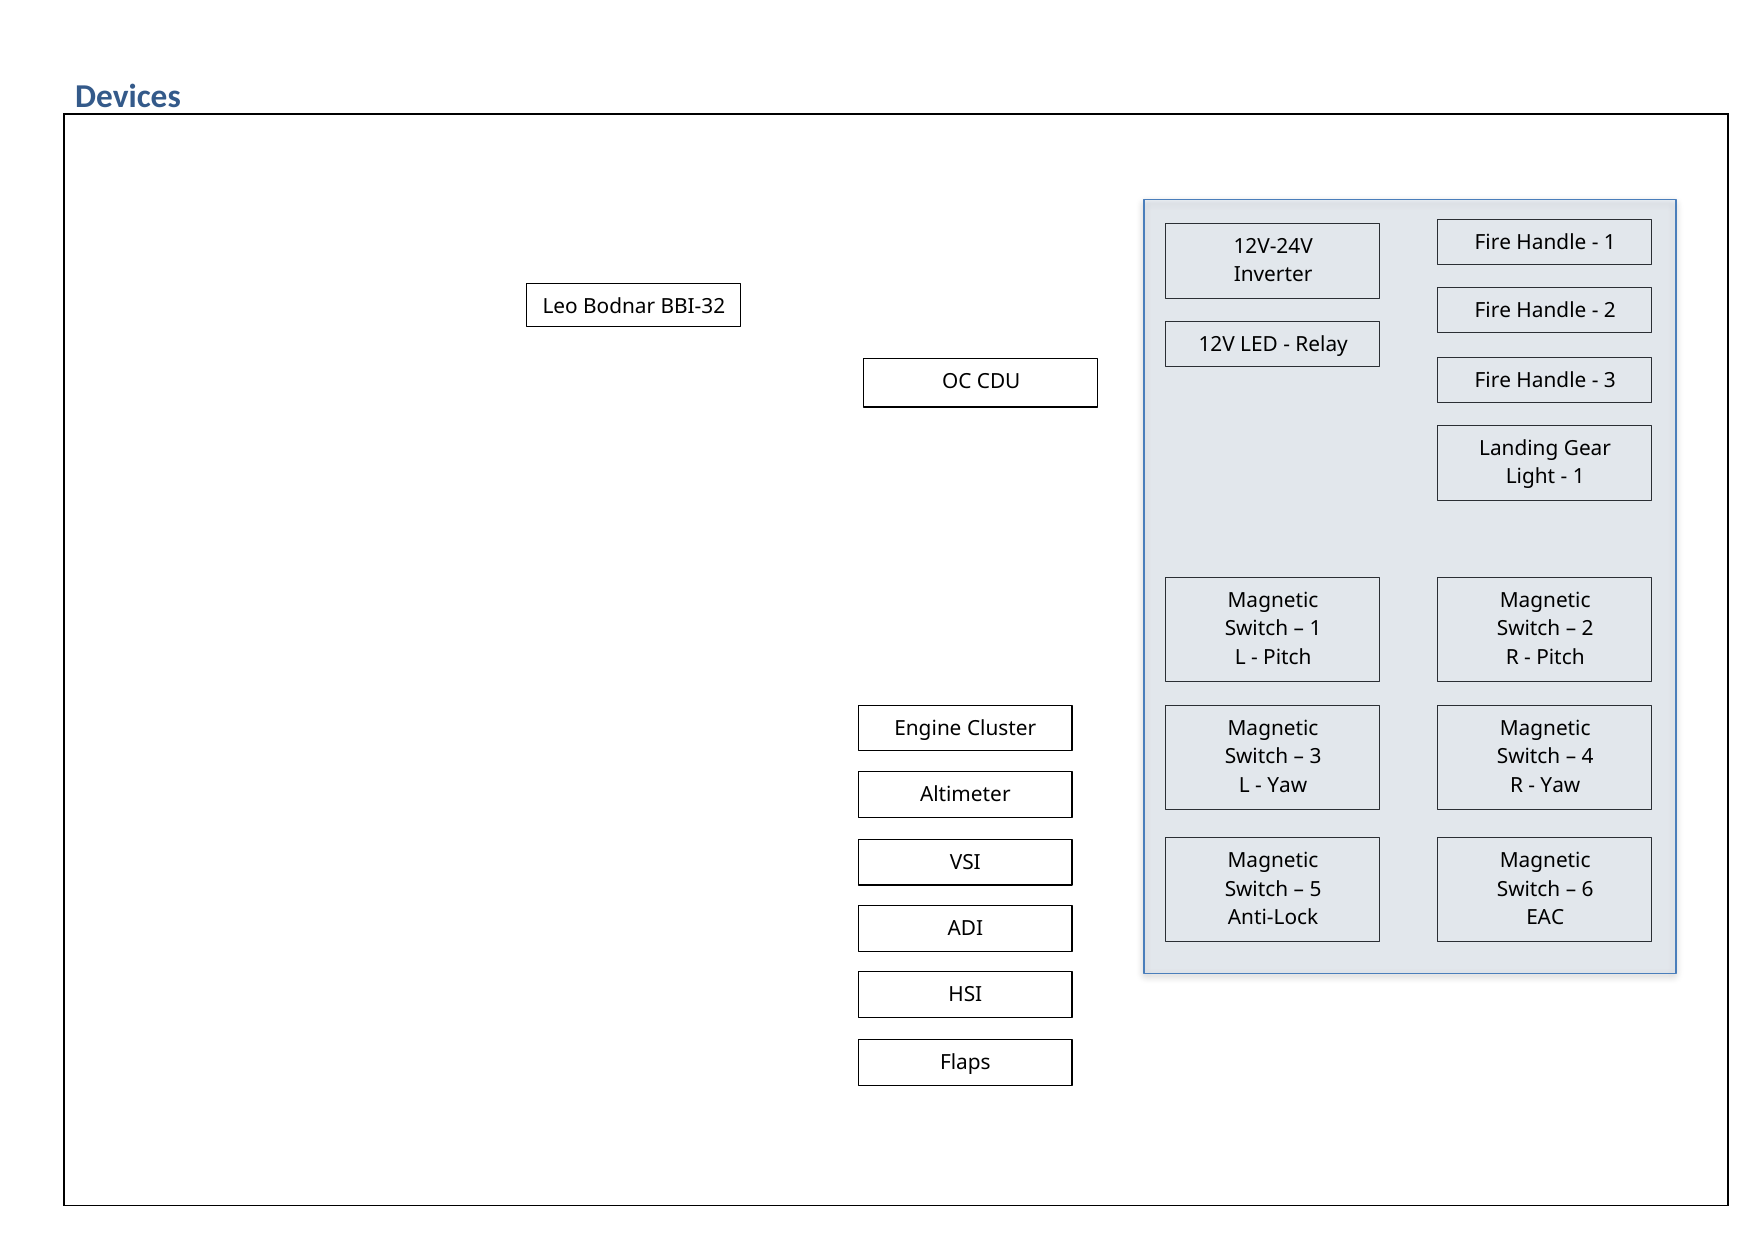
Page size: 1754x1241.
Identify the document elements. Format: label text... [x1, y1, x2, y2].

subtitle Devices [75, 75, 1679, 113]
text R - Pitch [1453, 642, 1637, 670]
text Leo Bodnar BBI-32 [542, 291, 726, 319]
text R - Yaw [1453, 770, 1637, 798]
text OC CDU [879, 366, 1083, 394]
text EAC [1453, 902, 1637, 931]
text Switch – 3 [1181, 742, 1365, 770]
text Inverter [1181, 259, 1365, 288]
text Switch – 6 [1453, 874, 1637, 902]
text 12V-24V [1181, 231, 1365, 259]
text ADI [873, 913, 1057, 942]
text Magnetic [1181, 845, 1365, 874]
text Fire Handle - 3 [1453, 365, 1637, 393]
text Switch – 1 [1181, 613, 1365, 642]
text Anti-Lock [1181, 902, 1365, 931]
text Flaps [873, 1047, 1057, 1076]
text Switch – 2 [1453, 613, 1637, 642]
text Engine Cluster [873, 713, 1057, 742]
text L - Pitch [1181, 642, 1365, 670]
text Fire Handle - 1 [1453, 227, 1637, 255]
text Magnetic [1181, 713, 1365, 742]
text Fire Handle - 2 [1453, 295, 1637, 323]
text Magnetic [1181, 585, 1365, 613]
text HSI [873, 979, 1057, 1008]
text Magnetic [1453, 845, 1637, 874]
text Switch – 5 [1181, 874, 1365, 902]
text Landing Gear Light - 1 [1453, 433, 1637, 490]
text VSI [873, 847, 1057, 876]
text Altimeter [873, 779, 1057, 808]
text L - Yaw [1181, 770, 1365, 798]
text 12V LED - Relay [1181, 329, 1365, 357]
text Magnetic [1453, 585, 1637, 613]
text Switch – 4 [1453, 742, 1637, 770]
text Magnetic [1453, 713, 1637, 742]
